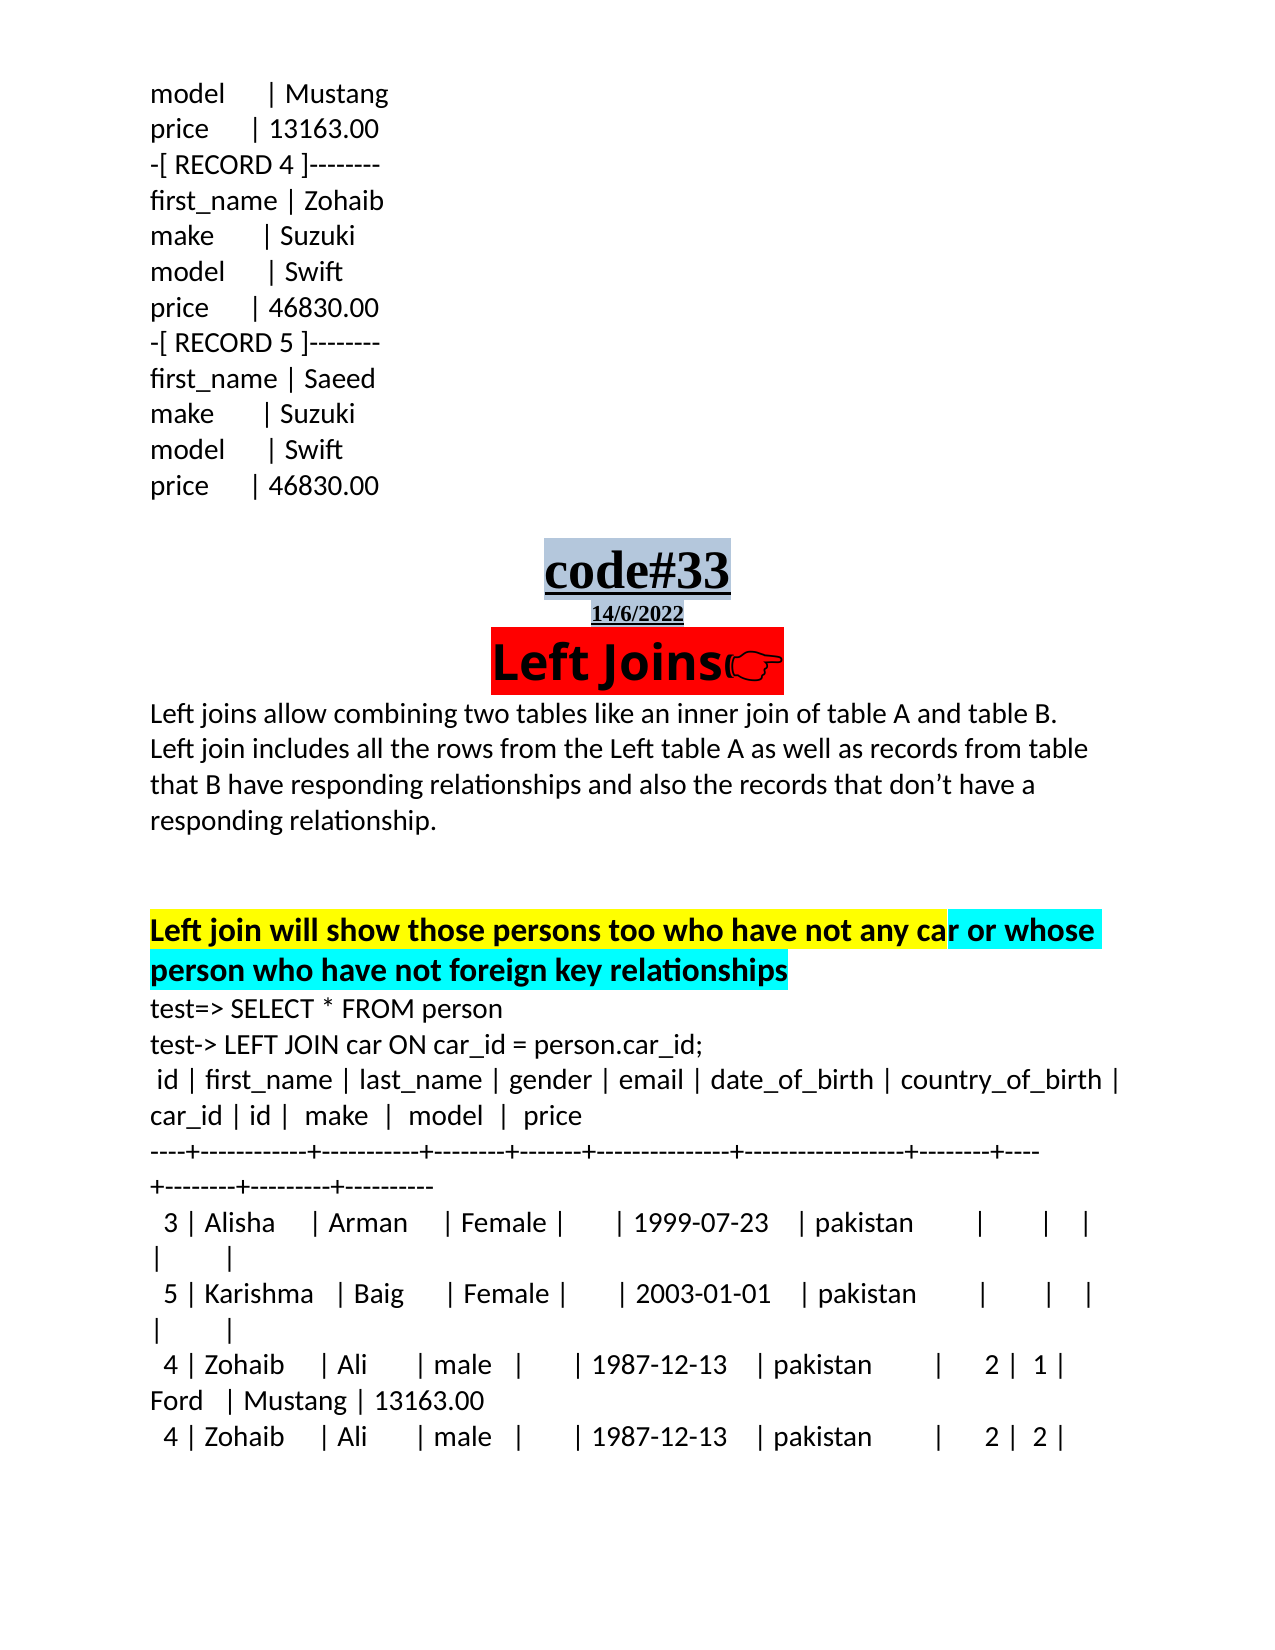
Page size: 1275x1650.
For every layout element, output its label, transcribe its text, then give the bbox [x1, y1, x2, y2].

text first_name | Zohaib [150, 182, 1125, 217]
text Left join will show those persons too who have not any car or whose person who have not foreign key relationships [150, 909, 1125, 990]
text Left joins allow combining two tables like an inner join of table A and table B. [150, 695, 1125, 731]
text Left Joins👉 [150, 627, 1125, 695]
text 5 | Karishma | Baig | Female | | 2003-01-01 | pakistan | | | | | [150, 1275, 1125, 1346]
text ----+------------+-----------+--------+-------+---------------+------------------+--------+----+--------+---------+---------- [150, 1133, 1125, 1204]
text price | 46830.00 [150, 289, 1125, 324]
text test-> LEFT JOIN car ON car_id = person.car_id; [150, 1026, 1125, 1061]
text make | Suzuki [150, 217, 1125, 253]
text 4 | Zohaib | Ali | male | | 1987-12-13 | pakistan | 2 | 2 | [150, 1418, 1125, 1453]
text code#33 [150, 538, 1125, 600]
text Left join includes all the rows from the Left table A as well as records from table that B have responding relationships and also the records that don’t have a responding relationship. [150, 731, 1125, 837]
text id | first_name | last_name | gender | email | date_of_birth | country_of_birth | car_id | id | make | model | price [150, 1061, 1125, 1133]
text 14/6/2022 [150, 600, 1125, 627]
text first_name | Saeed [150, 360, 1125, 396]
text price | 46830.00 [150, 467, 1125, 502]
text test=> SELECT * FROM person [150, 990, 1125, 1026]
text -[ RECORD 4 ]-------- [150, 146, 1125, 182]
text 4 | Zohaib | Ali | male | | 1987-12-13 | pakistan | 2 | 1 | Ford | Mustang | 13163.00 [150, 1346, 1125, 1418]
text price | 13163.00 [150, 111, 1125, 146]
text model | Mustang [150, 75, 1125, 111]
text 3 | Alisha | Arman | Female | | 1999-07-23 | pakistan | | | | | [150, 1204, 1125, 1275]
text make | Suzuki [150, 396, 1125, 431]
text -[ RECORD 5 ]-------- [150, 324, 1125, 360]
text model | Swift [150, 253, 1125, 289]
text model | Swift [150, 431, 1125, 467]
